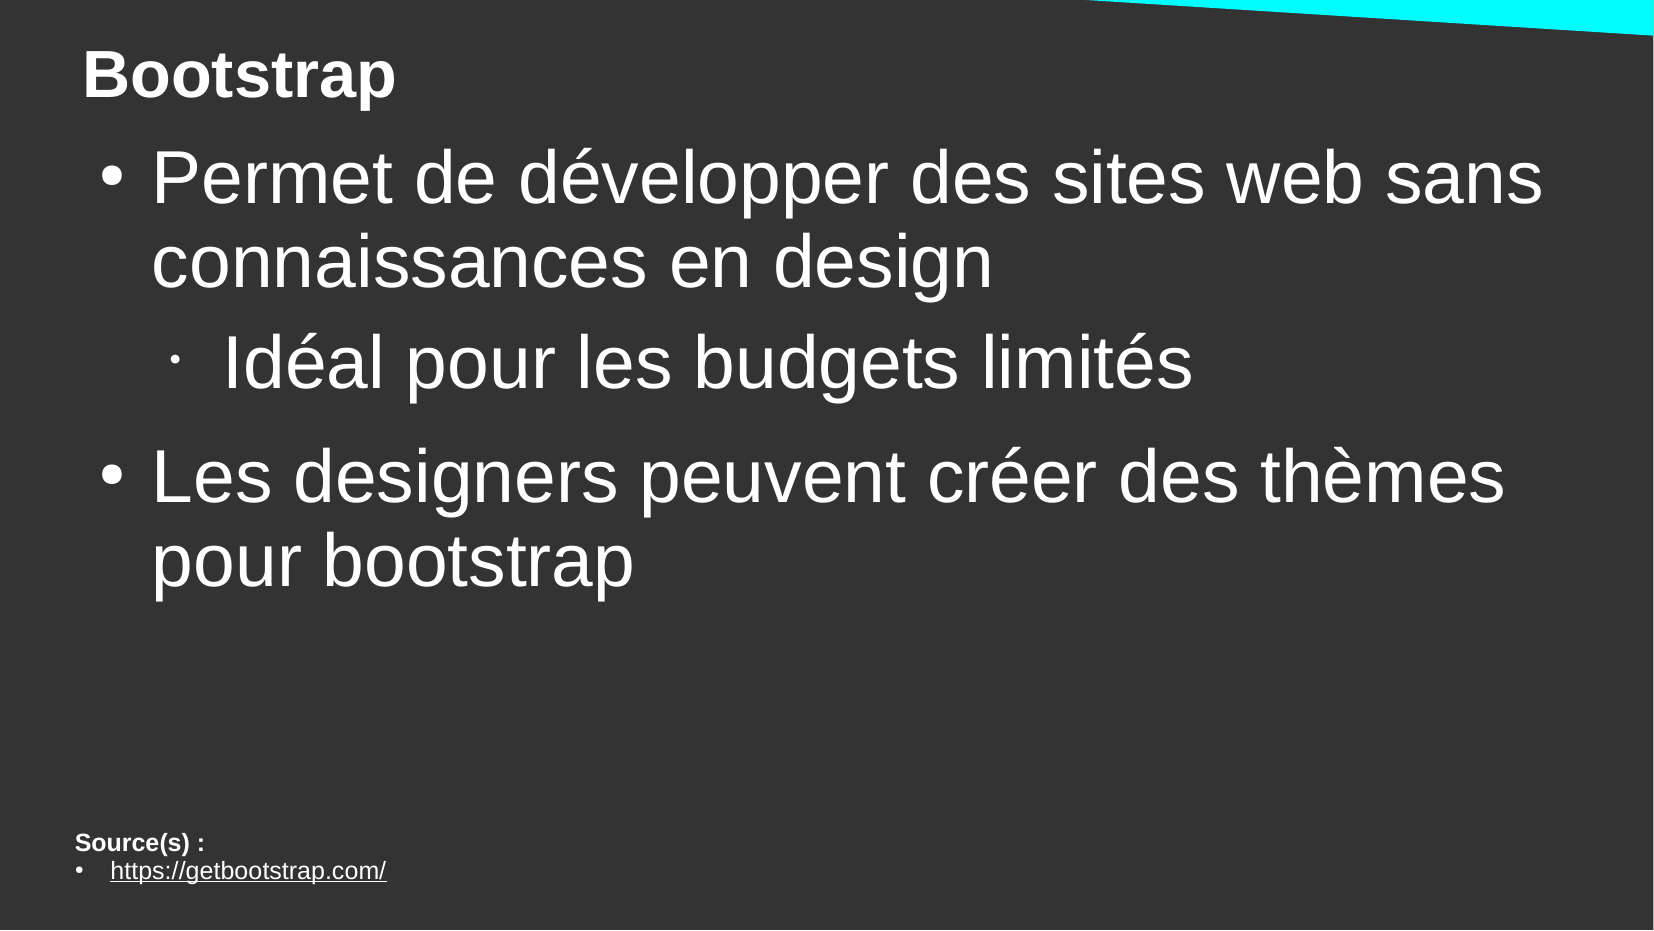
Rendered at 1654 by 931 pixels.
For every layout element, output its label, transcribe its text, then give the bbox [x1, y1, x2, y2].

text_box [1086, 0, 1654, 36]
text_box Source(s) : https://getbootstrap.com/ [60, 821, 1583, 920]
title Bootstrap [82, 37, 1571, 114]
list Permet de développer des sites web sans connaissances en design Idéal pour les budgets limités Les designers peuvent créer des thèmes pour bootstrap [80, 135, 1620, 733]
